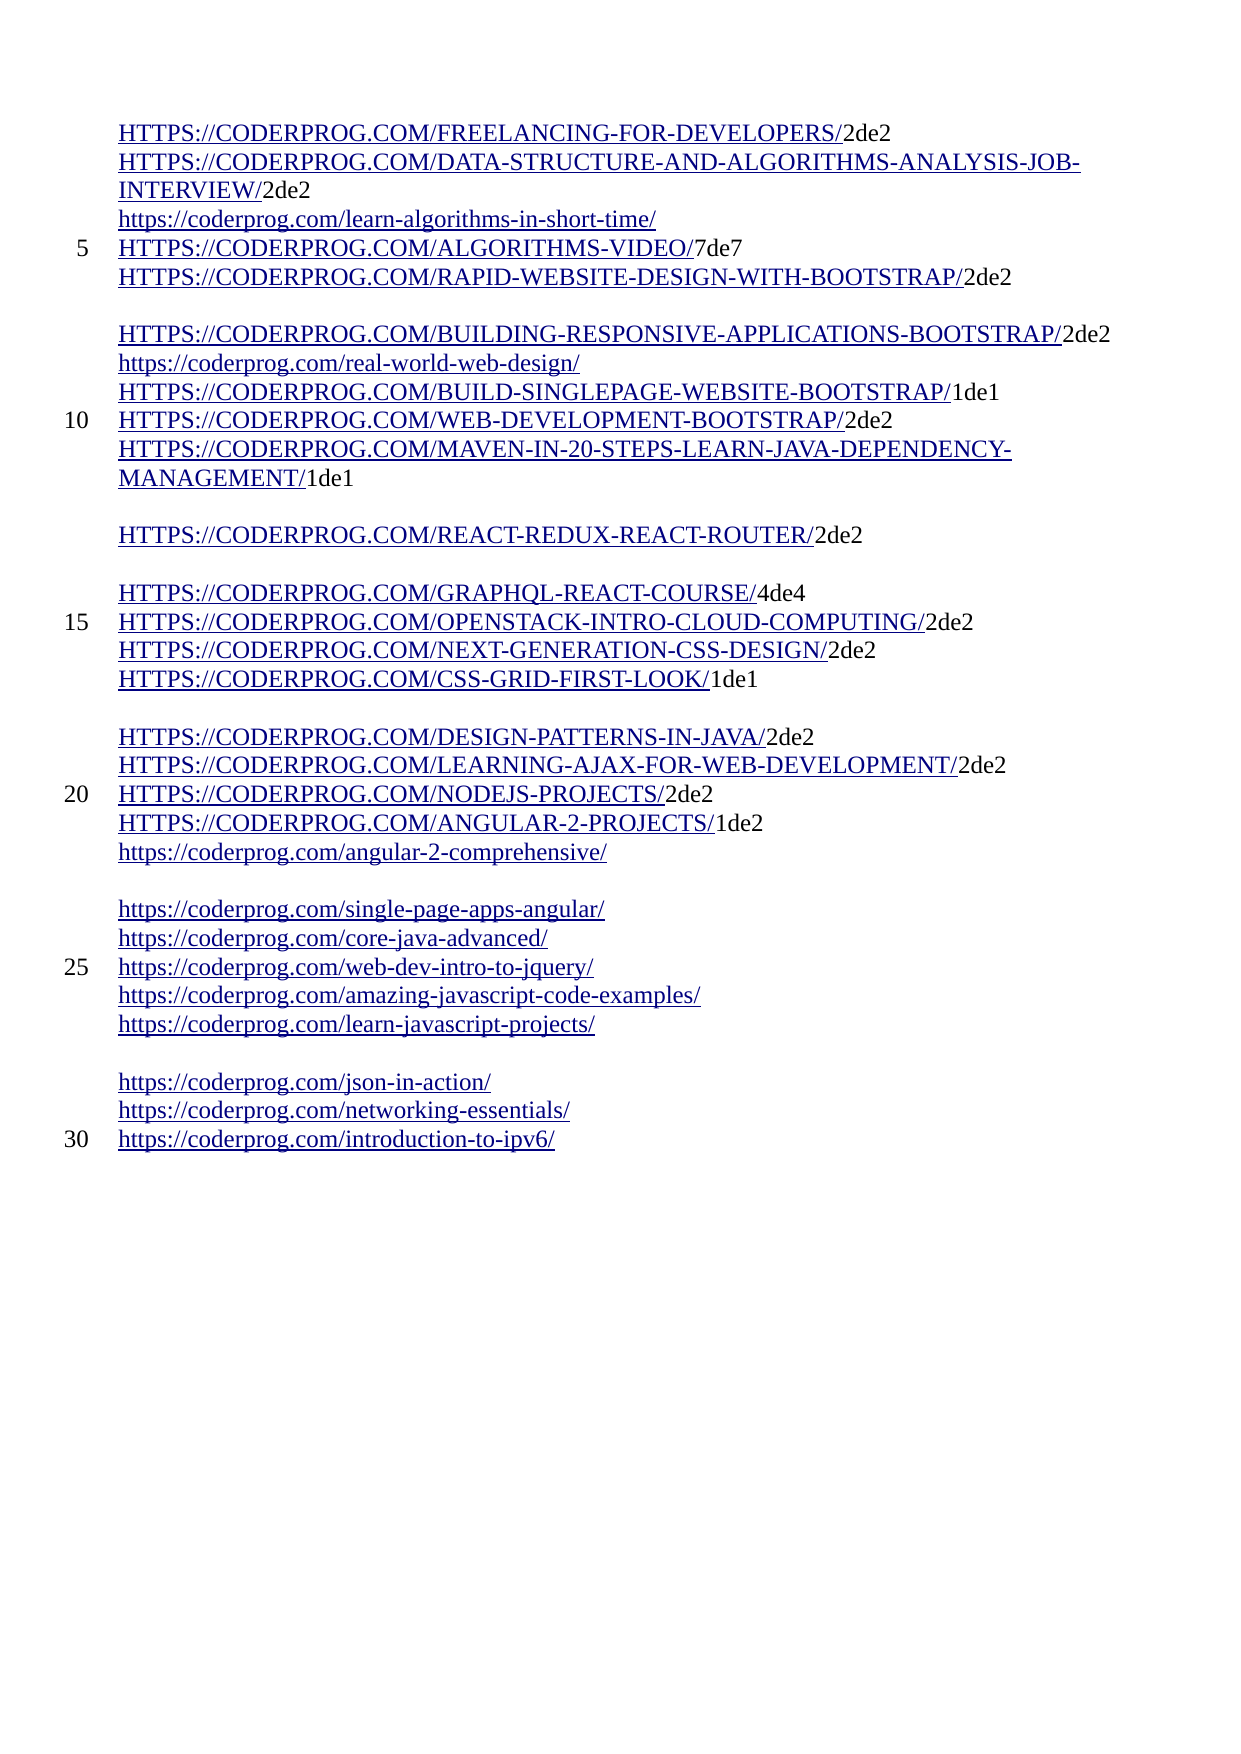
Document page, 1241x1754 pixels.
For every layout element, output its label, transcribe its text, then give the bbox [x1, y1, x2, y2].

text HTTPS://CODERPROG.COM/ANGULAR-2-PROJECTS/1de2 [118, 808, 1122, 837]
text HTTPS://CODERPROG.COM/CSS-GRID-FIRST-LOOK/1de1 [118, 664, 1122, 693]
text https://coderprog.com/introduction-to-ipv6/ [118, 1124, 1122, 1153]
text HTTPS://CODERPROG.COM/MAVEN-IN-20-STEPS-LEARN-JAVA-DEPENDENCY-MANAGEMENT/1de1 [118, 434, 1122, 492]
text https://coderprog.com/real-world-web-design/ [118, 348, 1122, 377]
text HTTPS://CODERPROG.COM/OPENSTACK-INTRO-CLOUD-COMPUTING/2de2 [118, 607, 1122, 636]
text HTTPS://CODERPROG.COM/BUILD-SINGLEPAGE-WEBSITE-BOOTSTRAP/1de1 [118, 377, 1122, 406]
text HTTPS://CODERPROG.COM/DESIGN-PATTERNS-IN-JAVA/2de2 [118, 722, 1122, 751]
text https://coderprog.com/json-in-action/ [118, 1067, 1122, 1096]
text HTTPS://CODERPROG.COM/LEARNING-AJAX-FOR-WEB-DEVELOPMENT/2de2 [118, 751, 1122, 779]
text HTTPS://CODERPROG.COM/ALGORITHMS-VIDEO/7de7 [118, 233, 1122, 262]
text HTTPS://CODERPROG.COM/FREELANCING-FOR-DEVELOPERS/2de2 [118, 118, 1122, 147]
text HTTPS://CODERPROG.COM/DATA-STRUCTURE-AND-ALGORITHMS-ANALYSIS-JOB-INTERVIEW/2de2 [118, 147, 1122, 204]
text https://coderprog.com/angular-2-comprehensive/ [118, 837, 1122, 866]
text https://coderprog.com/single-page-apps-angular/ [118, 894, 1122, 923]
text HTTPS://CODERPROG.COM/NODEJS-PROJECTS/2de2 [118, 779, 1122, 808]
text https://coderprog.com/core-java-advanced/ [118, 923, 1122, 952]
text HTTPS://CODERPROG.COM/WEB-DEVELOPMENT-BOOTSTRAP/2de2 [118, 406, 1122, 434]
text HTTPS://CODERPROG.COM/RAPID-WEBSITE-DESIGN-WITH-BOOTSTRAP/2de2 [118, 262, 1122, 291]
text https://coderprog.com/amazing-javascript-code-examples/ [118, 981, 1122, 1009]
text https://coderprog.com/learn-algorithms-in-short-time/ [118, 204, 1122, 233]
text HTTPS://CODERPROG.COM/BUILDING-RESPONSIVE-APPLICATIONS-BOOTSTRAP/2de2 [118, 319, 1122, 348]
text https://coderprog.com/web-dev-intro-to-jquery/ [118, 952, 1122, 981]
text https://coderprog.com/networking-essentials/ [118, 1096, 1122, 1124]
text HTTPS://CODERPROG.COM/GRAPHQL-REACT-COURSE/4de4 [118, 578, 1122, 607]
text https://coderprog.com/learn-javascript-projects/ [118, 1009, 1122, 1038]
text HTTPS://CODERPROG.COM/REACT-REDUX-REACT-ROUTER/2de2 [118, 521, 1122, 549]
text HTTPS://CODERPROG.COM/NEXT-GENERATION-CSS-DESIGN/2de2 [118, 636, 1122, 664]
